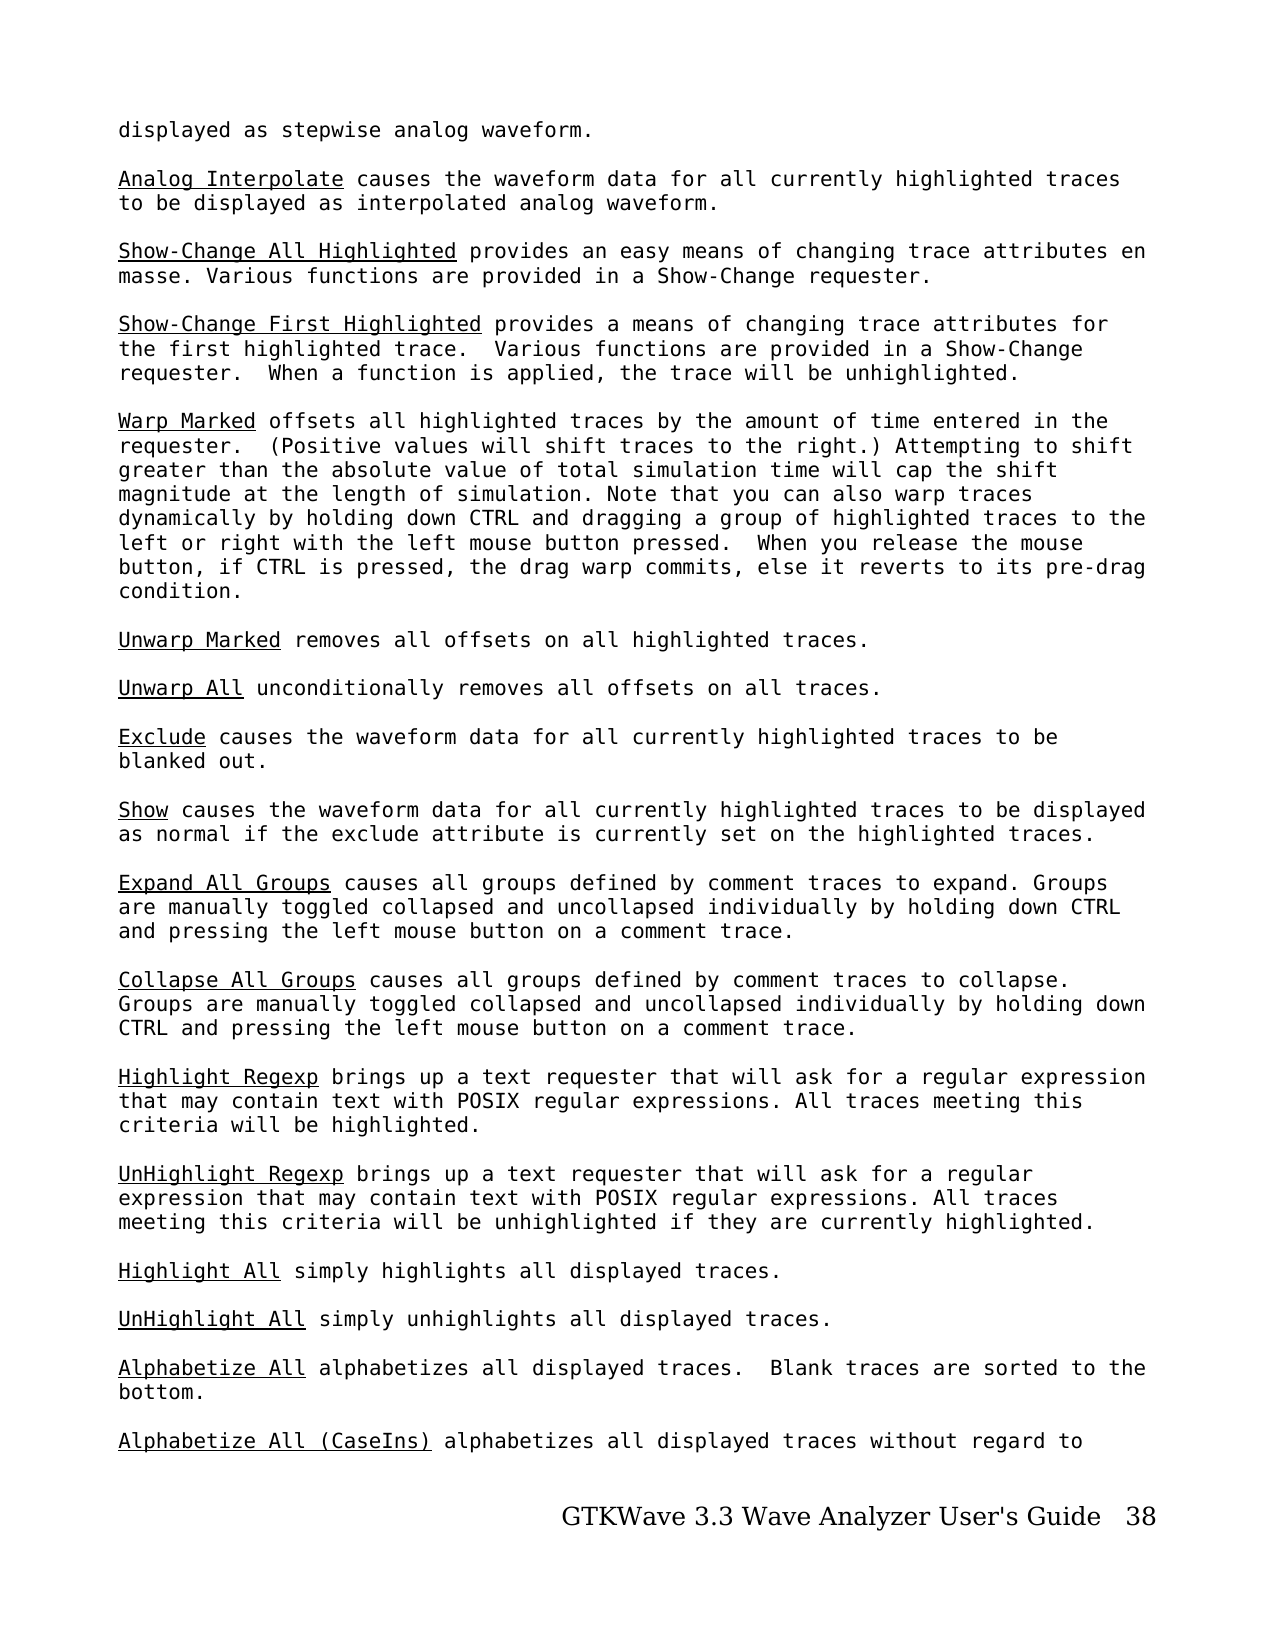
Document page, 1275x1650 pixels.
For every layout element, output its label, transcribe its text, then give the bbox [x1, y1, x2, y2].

text Exclude causes the waveform data for all currently highlighted traces to be blanked out. [118, 725, 1157, 773]
text Warp Marked offsets all highlighted traces by the amount of time entered in the requester. (Positive values will shift traces to the right.) Attempting to shift greater than the absolute value of total simulation time will cap the shift magnitude at the length of simulation. Note that you can also warp traces dynamically by holding down CTRL and dragging a group of highlighted traces to the left or right with the left mouse button pressed. When you release the mouse button, if CTRL is pressed, the drag warp commits, else it reverts to its pre-drag condition. [118, 409, 1157, 603]
text Collapse All Groups causes all groups defined by comment traces to collapse. Groups are manually toggled collapsed and uncollapsed individually by holding down CTRL and pressing the left mouse button on a comment trace. [118, 968, 1157, 1040]
text Unwarp Marked removes all offsets on all highlighted traces. [118, 628, 1157, 652]
text Analog Interpolate causes the waveform data for all currently highlighted traces to be displayed as interpolated analog waveform. [118, 167, 1157, 215]
text Alphabetize All alphabetizes all displayed traces. Blank traces are sorted to the bottom. [118, 1356, 1157, 1404]
text Highlight All simply highlights all displayed traces. [118, 1259, 1157, 1283]
text Unwarp All unconditionally removes all offsets on all traces. [118, 676, 1157, 701]
text UnHighlight All simply unhighlights all displayed traces. [118, 1307, 1157, 1332]
text Show-Change All Highlighted provides an easy means of changing trace attributes en masse. Various functions are provided in a Show-Change requester. [118, 239, 1157, 288]
text Highlight Regexp brings up a text requester that will ask for a regular expression that may contain text with POSIX regular expressions. All traces meeting this criteria will be highlighted. [118, 1065, 1157, 1137]
text displayed as stepwise analog waveform. [118, 118, 1157, 142]
text Show-Change First Highlighted provides a means of changing trace attributes for the first highlighted trace. Various functions are provided in a Show-Change requester. When a function is applied, the trace will be unhighlighted. [118, 312, 1157, 385]
text UnHighlight Regexp brings up a text requester that will ask for a regular expression that may contain text with POSIX regular expressions. All traces meeting this criteria will be unhighlighted if they are currently highlighted. [118, 1162, 1157, 1234]
text Expand All Groups causes all groups defined by comment traces to expand. Groups are manually toggled collapsed and uncollapsed individually by holding down CTRL and pressing the left mouse button on a comment trace. [118, 871, 1157, 943]
text Show causes the waveform data for all currently highlighted traces to be displayed as normal if the exclude attribute is currently set on the highlighted traces. [118, 798, 1157, 846]
text Alphabetize All (CaseIns) alphabetizes all displayed traces without regard to [118, 1429, 1157, 1453]
